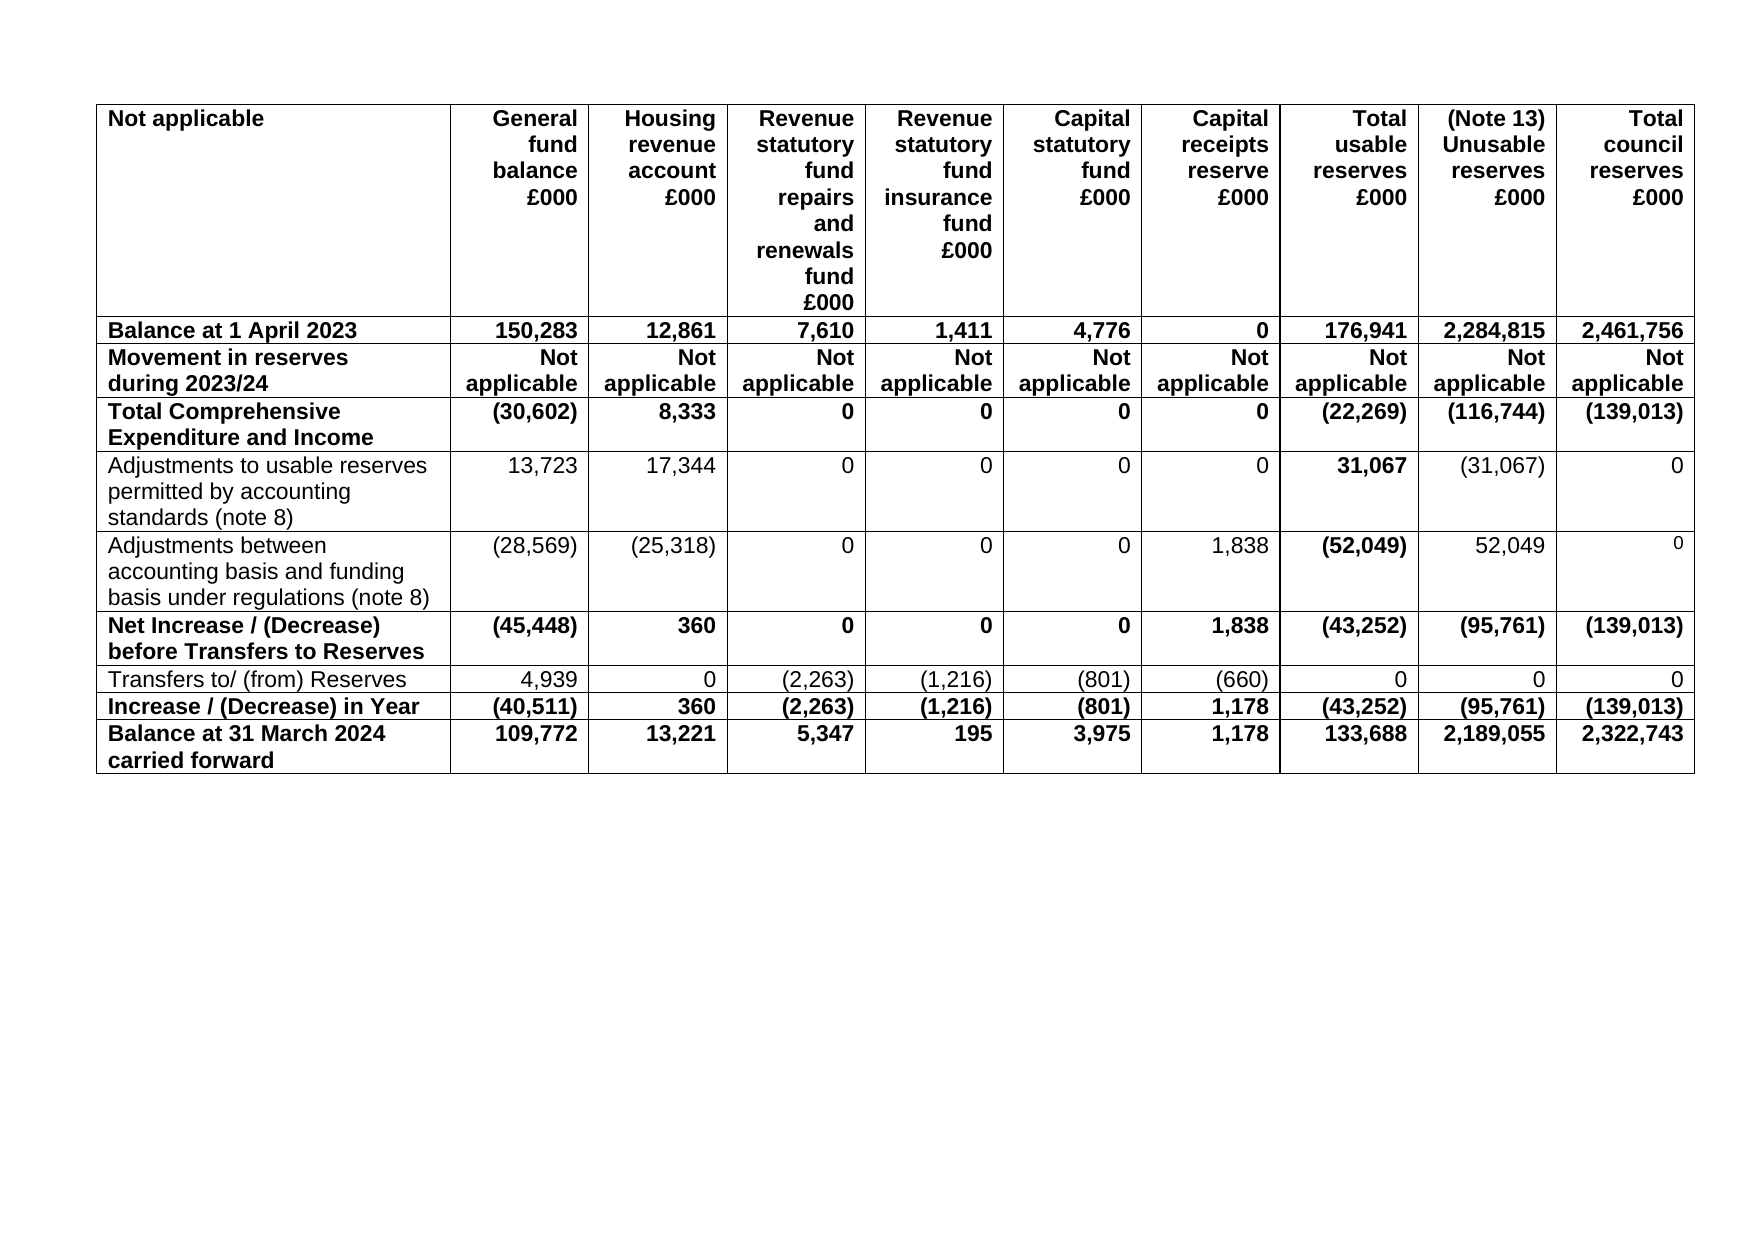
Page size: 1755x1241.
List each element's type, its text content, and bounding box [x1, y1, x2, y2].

table_cell Adjustments between accounting basis and funding basis under regulations (note 8) [97, 532, 450, 611]
table_cell (45,448) [451, 612, 588, 664]
table_cell (28,569) [451, 532, 588, 611]
table_cell (1,216) [866, 666, 1003, 692]
table_cell (43,252) [1281, 693, 1418, 719]
table_cell (139,013) [1557, 398, 1694, 451]
table_cell 133,688 [1281, 720, 1418, 773]
table_cell 13,221 [589, 720, 727, 773]
table_cell (95,761) [1419, 693, 1556, 719]
table_cell Not applicable [1142, 344, 1279, 397]
table_cell Adjustments to usable reserves permitted by accounting standards (note 8) [97, 452, 450, 531]
table_cell Not applicable [728, 344, 865, 397]
table_cell 0 [728, 398, 865, 451]
table_cell 109,772 [451, 720, 588, 773]
table_header Total council reserves £000 [1557, 105, 1694, 316]
table_cell 195 [866, 720, 1003, 773]
table_cell (116,744) [1419, 398, 1556, 451]
table_cell 0 [1557, 666, 1694, 692]
table_cell Not applicable [589, 344, 727, 397]
table_header Total usable reserves £000 [1281, 105, 1418, 316]
table_cell (2,263) [728, 666, 865, 692]
table_cell 0 [728, 452, 865, 531]
table_cell 52,049 [1419, 532, 1556, 611]
table_cell 0 [728, 612, 865, 664]
table_cell 0 [866, 398, 1003, 451]
table_cell Net Increase / (Decrease) before Transfers to Reserves [97, 612, 450, 664]
table_header Capital receipts reserve £000 [1142, 105, 1279, 316]
table_cell (31,067) [1419, 452, 1556, 531]
table_cell 13,723 [451, 452, 588, 531]
table_cell Not applicable [866, 344, 1003, 397]
table_cell 360 [589, 612, 727, 664]
table_cell (139,013) [1557, 693, 1694, 719]
table_header Not applicable [97, 105, 450, 316]
table_cell 17,344 [589, 452, 727, 531]
table_cell (801) [1004, 693, 1141, 719]
table_cell (22,269) [1281, 398, 1418, 451]
table_cell 12,861 [589, 317, 727, 343]
table_cell Balance at 31 March 2024 carried forward [97, 720, 450, 773]
table_cell 0 [1004, 532, 1141, 611]
table_cell (25,318) [589, 532, 727, 611]
table_cell 1,838 [1142, 532, 1279, 611]
table_cell Not applicable [1281, 344, 1418, 397]
table_cell 1,178 [1142, 720, 1279, 773]
table_cell 2,284,815 [1419, 317, 1556, 343]
table_cell Balance at 1 April 2023 [97, 317, 450, 343]
table_cell 4,939 [451, 666, 588, 692]
table_cell (801) [1004, 666, 1141, 692]
table_header Capital statutory fund £000 [1004, 105, 1141, 316]
table_cell 0 [866, 612, 1003, 664]
table_cell 1,178 [1142, 693, 1279, 719]
table_cell (40,511) [451, 693, 588, 719]
table_cell 2,322,743 [1557, 720, 1694, 773]
table_cell 0 [728, 532, 865, 611]
table_cell 2,189,055 [1419, 720, 1556, 773]
table_cell 0 [1004, 612, 1141, 664]
table_cell Movement in reserves during 2023/24 [97, 344, 450, 397]
table_cell 176,941 [1281, 317, 1418, 343]
table_cell 0 [1281, 666, 1418, 692]
table_cell (139,013) [1557, 612, 1694, 664]
table_cell 2,461,756 [1557, 317, 1694, 343]
table_cell 31,067 [1281, 452, 1418, 531]
table_cell Not applicable [451, 344, 588, 397]
table_cell 5,347 [728, 720, 865, 773]
table_cell 0 [1557, 452, 1694, 531]
table_cell 1,838 [1142, 612, 1279, 664]
table_cell Not applicable [1419, 344, 1556, 397]
table_cell (2,263) [728, 693, 865, 719]
table_header Revenue statutory fund repairs and renewals fund £000 [728, 105, 865, 316]
table_cell Total Comprehensive Expenditure and Income [97, 398, 450, 451]
table_header Housing revenue account £000 [589, 105, 727, 316]
table_cell 0 [1142, 452, 1279, 531]
table_cell 150,283 [451, 317, 588, 343]
table_cell 0 [1004, 452, 1141, 531]
table_cell (30,602) [451, 398, 588, 451]
table_cell 0 [1419, 666, 1556, 692]
table_cell 0 [866, 532, 1003, 611]
table_cell Transfers to/ (from) Reserves [97, 666, 450, 692]
table_cell 360 [589, 693, 727, 719]
table_cell Not applicable [1004, 344, 1141, 397]
table_cell 1,411 [866, 317, 1003, 343]
table_header General fund balance £000 [451, 105, 588, 316]
table_cell 3,975 [1004, 720, 1141, 773]
table_cell 0 [866, 452, 1003, 531]
table_cell (52,049) [1281, 532, 1418, 611]
table_cell 0 [1557, 532, 1694, 611]
table_cell (1,216) [866, 693, 1003, 719]
table_cell (660) [1142, 666, 1279, 692]
table_cell (43,252) [1281, 612, 1418, 664]
table_cell 7,610 [728, 317, 865, 343]
table_cell Not applicable [1557, 344, 1694, 397]
table_cell (95,761) [1419, 612, 1556, 664]
table_cell 4,776 [1004, 317, 1141, 343]
table_cell 0 [589, 666, 727, 692]
table_cell 0 [1142, 398, 1279, 451]
table_cell 0 [1142, 317, 1279, 343]
table_cell Increase / (Decrease) in Year [97, 693, 450, 719]
table_cell 0 [1004, 398, 1141, 451]
table_header Revenue statutory fund insurance fund £000 [866, 105, 1003, 316]
table_header (Note 13) Unusable reserves £000 [1419, 105, 1556, 316]
table_cell 8,333 [589, 398, 727, 451]
